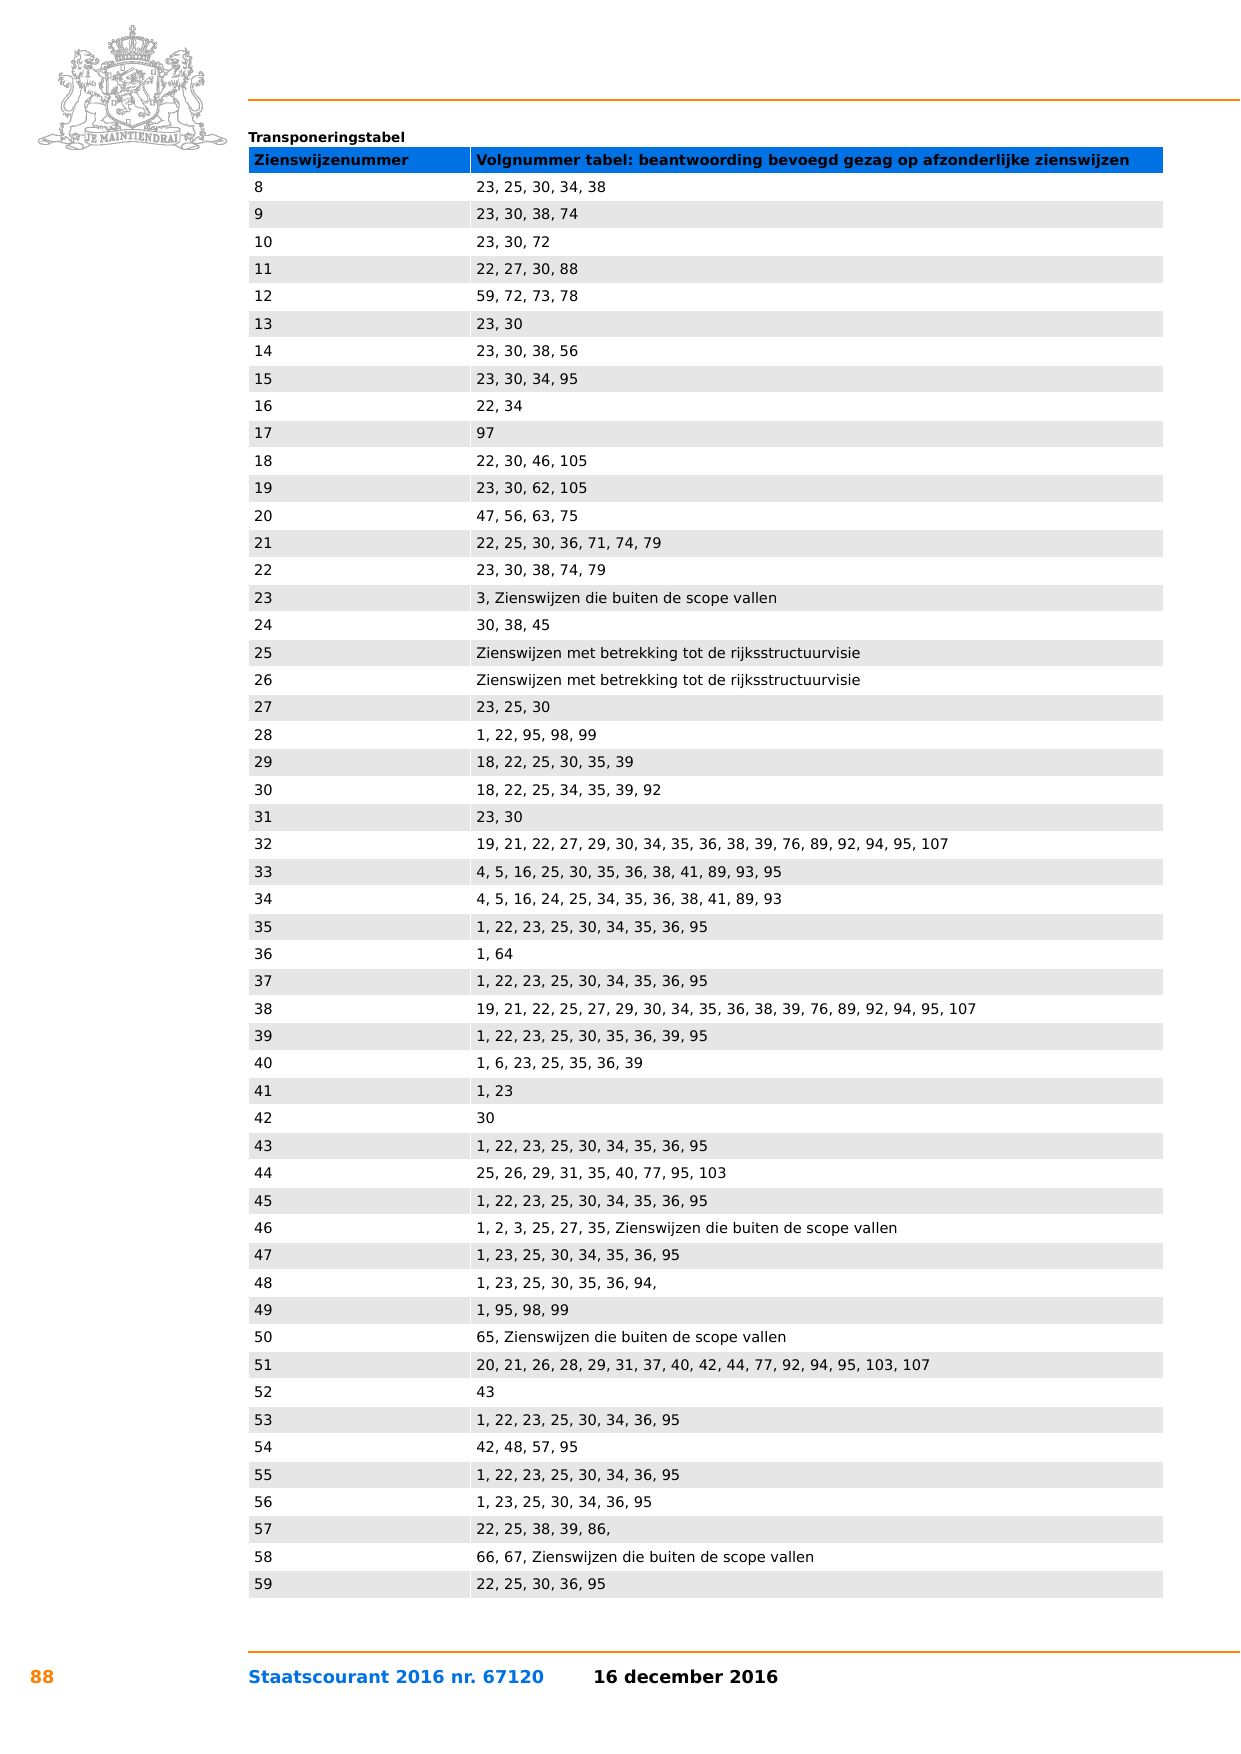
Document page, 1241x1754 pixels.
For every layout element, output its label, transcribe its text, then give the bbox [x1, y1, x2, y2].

table_cell 22, 25, 30, 36, 71, 74, 79 [471, 530, 1163, 557]
table_cell 1, 22, 23, 25, 30, 34, 35, 36, 95 [471, 914, 1163, 940]
table_cell 47, 56, 63, 75 [471, 503, 1163, 529]
table_cell 23 [249, 585, 470, 611]
table_cell 32 [249, 832, 470, 858]
table_cell 47 [249, 1243, 470, 1269]
table_cell 97 [471, 421, 1163, 447]
table_cell 29 [249, 749, 470, 776]
table_cell 44 [249, 1160, 470, 1187]
table_cell 4, 5, 16, 25, 30, 35, 36, 38, 41, 89, 93, 95 [471, 859, 1163, 885]
table_cell 1, 23, 25, 30, 34, 35, 36, 95 [471, 1243, 1163, 1269]
table_cell 38 [249, 996, 470, 1022]
table_cell 20 [249, 503, 470, 529]
table_cell 23, 25, 30, 34, 38 [471, 174, 1163, 200]
table_cell 18, 22, 25, 34, 35, 39, 92 [471, 777, 1163, 803]
table_cell 23, 30, 34, 95 [471, 366, 1163, 392]
table_cell 17 [249, 421, 470, 447]
table_cell 22, 30, 46, 105 [471, 448, 1163, 474]
table_cell 1, 23 [471, 1078, 1163, 1104]
table_cell 1, 23, 25, 30, 34, 36, 95 [471, 1489, 1163, 1515]
table_cell 26 [249, 667, 470, 693]
table_cell 18, 22, 25, 30, 35, 39 [471, 749, 1163, 776]
table_cell 23, 30, 62, 105 [471, 475, 1163, 502]
table_cell 23, 30, 72 [471, 229, 1163, 255]
table_cell 30, 38, 45 [471, 613, 1163, 639]
table_cell 23, 30, 38, 74, 79 [471, 558, 1163, 584]
table_cell 33 [249, 859, 470, 885]
table_cell 1, 22, 23, 25, 30, 34, 35, 36, 95 [471, 969, 1163, 995]
picture [38, 25, 227, 150]
table_cell 34 [249, 886, 470, 913]
table_cell 48 [249, 1270, 470, 1296]
table_cell 16 [249, 393, 470, 419]
table_cell 22, 34 [471, 393, 1163, 419]
table_cell 57 [249, 1516, 470, 1543]
table_cell 1, 2, 3, 25, 27, 35, Zienswijzen die buiten de scope vallen [471, 1215, 1163, 1241]
table_cell 21 [249, 530, 470, 557]
table_cell 58 [249, 1544, 470, 1570]
table_cell 22, 27, 30, 88 [471, 256, 1163, 283]
table_cell 24 [249, 613, 470, 639]
table_cell 30 [249, 777, 470, 803]
table_cell 1, 22, 23, 25, 30, 34, 35, 36, 95 [471, 1133, 1163, 1159]
table_cell 22 [249, 558, 470, 584]
table_cell 18 [249, 448, 470, 474]
table_cell 36 [249, 941, 470, 967]
table_cell Zienswijzen met betrekking tot de rijksstructuurvisie [471, 667, 1163, 693]
table_cell 49 [249, 1297, 470, 1324]
table_cell 3, Zienswijzen die buiten de scope vallen [471, 585, 1163, 611]
table_cell 25, 26, 29, 31, 35, 40, 77, 95, 103 [471, 1160, 1163, 1187]
table_cell 4, 5, 16, 24, 25, 34, 35, 36, 38, 41, 89, 93 [471, 886, 1163, 913]
table_cell 59 [249, 1571, 470, 1598]
table_cell 28 [249, 722, 470, 748]
table_cell 59, 72, 73, 78 [471, 284, 1163, 310]
table_cell 51 [249, 1352, 470, 1378]
table_cell 1, 22, 23, 25, 30, 34, 36, 95 [471, 1462, 1163, 1488]
table_cell 12 [249, 284, 470, 310]
table_cell 1, 22, 23, 25, 30, 34, 36, 95 [471, 1407, 1163, 1433]
table_cell 1, 95, 98, 99 [471, 1297, 1163, 1324]
table_cell 41 [249, 1078, 470, 1104]
table_cell 40 [249, 1051, 470, 1077]
table_cell 23, 30 [471, 804, 1163, 831]
table_cell 11 [249, 256, 470, 283]
table_cell 1, 23, 25, 30, 35, 36, 94, [471, 1270, 1163, 1296]
table_cell 1, 22, 23, 25, 30, 34, 35, 36, 95 [471, 1188, 1163, 1214]
table_cell 13 [249, 311, 470, 337]
table_cell Volgnummer tabel: beantwoording bevoegd gezag op afzonderlijke zienswijzen [471, 147, 1163, 173]
table_cell 42 [249, 1106, 470, 1132]
table_cell 56 [249, 1489, 470, 1515]
table_cell 20, 21, 26, 28, 29, 31, 37, 40, 42, 44, 77, 92, 94, 95, 103, 107 [471, 1352, 1163, 1378]
table_cell 22, 25, 38, 39, 86, [471, 1516, 1163, 1543]
table_cell 39 [249, 1023, 470, 1050]
table_cell 23, 30 [471, 311, 1163, 337]
table_cell 25 [249, 640, 470, 666]
table_cell 8 [249, 174, 470, 200]
table_cell 9 [249, 201, 470, 228]
table_cell 65, Zienswijzen die buiten de scope vallen [471, 1325, 1163, 1351]
table_cell 52 [249, 1380, 470, 1406]
table_cell 1, 64 [471, 941, 1163, 967]
table_cell 1, 22, 95, 98, 99 [471, 722, 1163, 748]
table_cell 43 [471, 1380, 1163, 1406]
table_cell 23, 25, 30 [471, 695, 1163, 721]
table_cell 66, 67, Zienswijzen die buiten de scope vallen [471, 1544, 1163, 1570]
table_cell 46 [249, 1215, 470, 1241]
table_cell 43 [249, 1133, 470, 1159]
table_cell 50 [249, 1325, 470, 1351]
table_cell 19 [249, 475, 470, 502]
table_cell 10 [249, 229, 470, 255]
table_cell 19, 21, 22, 27, 29, 30, 34, 35, 36, 38, 39, 76, 89, 92, 94, 95, 107 [471, 832, 1163, 858]
table_cell Zienswijzenummer [249, 147, 470, 173]
table_cell 45 [249, 1188, 470, 1214]
table_cell 23, 30, 38, 74 [471, 201, 1163, 228]
table_cell 23, 30, 38, 56 [471, 339, 1163, 365]
table_cell 30 [471, 1106, 1163, 1132]
table_cell 22, 25, 30, 36, 95 [471, 1571, 1163, 1598]
table_cell 37 [249, 969, 470, 995]
table_cell 42, 48, 57, 95 [471, 1434, 1163, 1461]
table_cell 54 [249, 1434, 470, 1461]
table_cell 31 [249, 804, 470, 831]
table_header Transponeringstabel [248, 130, 1163, 146]
table_cell 15 [249, 366, 470, 392]
table_cell 55 [249, 1462, 470, 1488]
table_cell 1, 6, 23, 25, 35, 36, 39 [471, 1051, 1163, 1077]
table_cell 14 [249, 339, 470, 365]
table_cell 53 [249, 1407, 470, 1433]
table_cell 19, 21, 22, 25, 27, 29, 30, 34, 35, 36, 38, 39, 76, 89, 92, 94, 95, 107 [471, 996, 1163, 1022]
table_cell 1, 22, 23, 25, 30, 35, 36, 39, 95 [471, 1023, 1163, 1050]
table_cell 35 [249, 914, 470, 940]
table_cell Zienswijzen met betrekking tot de rijksstructuurvisie [471, 640, 1163, 666]
table_cell 27 [249, 695, 470, 721]
